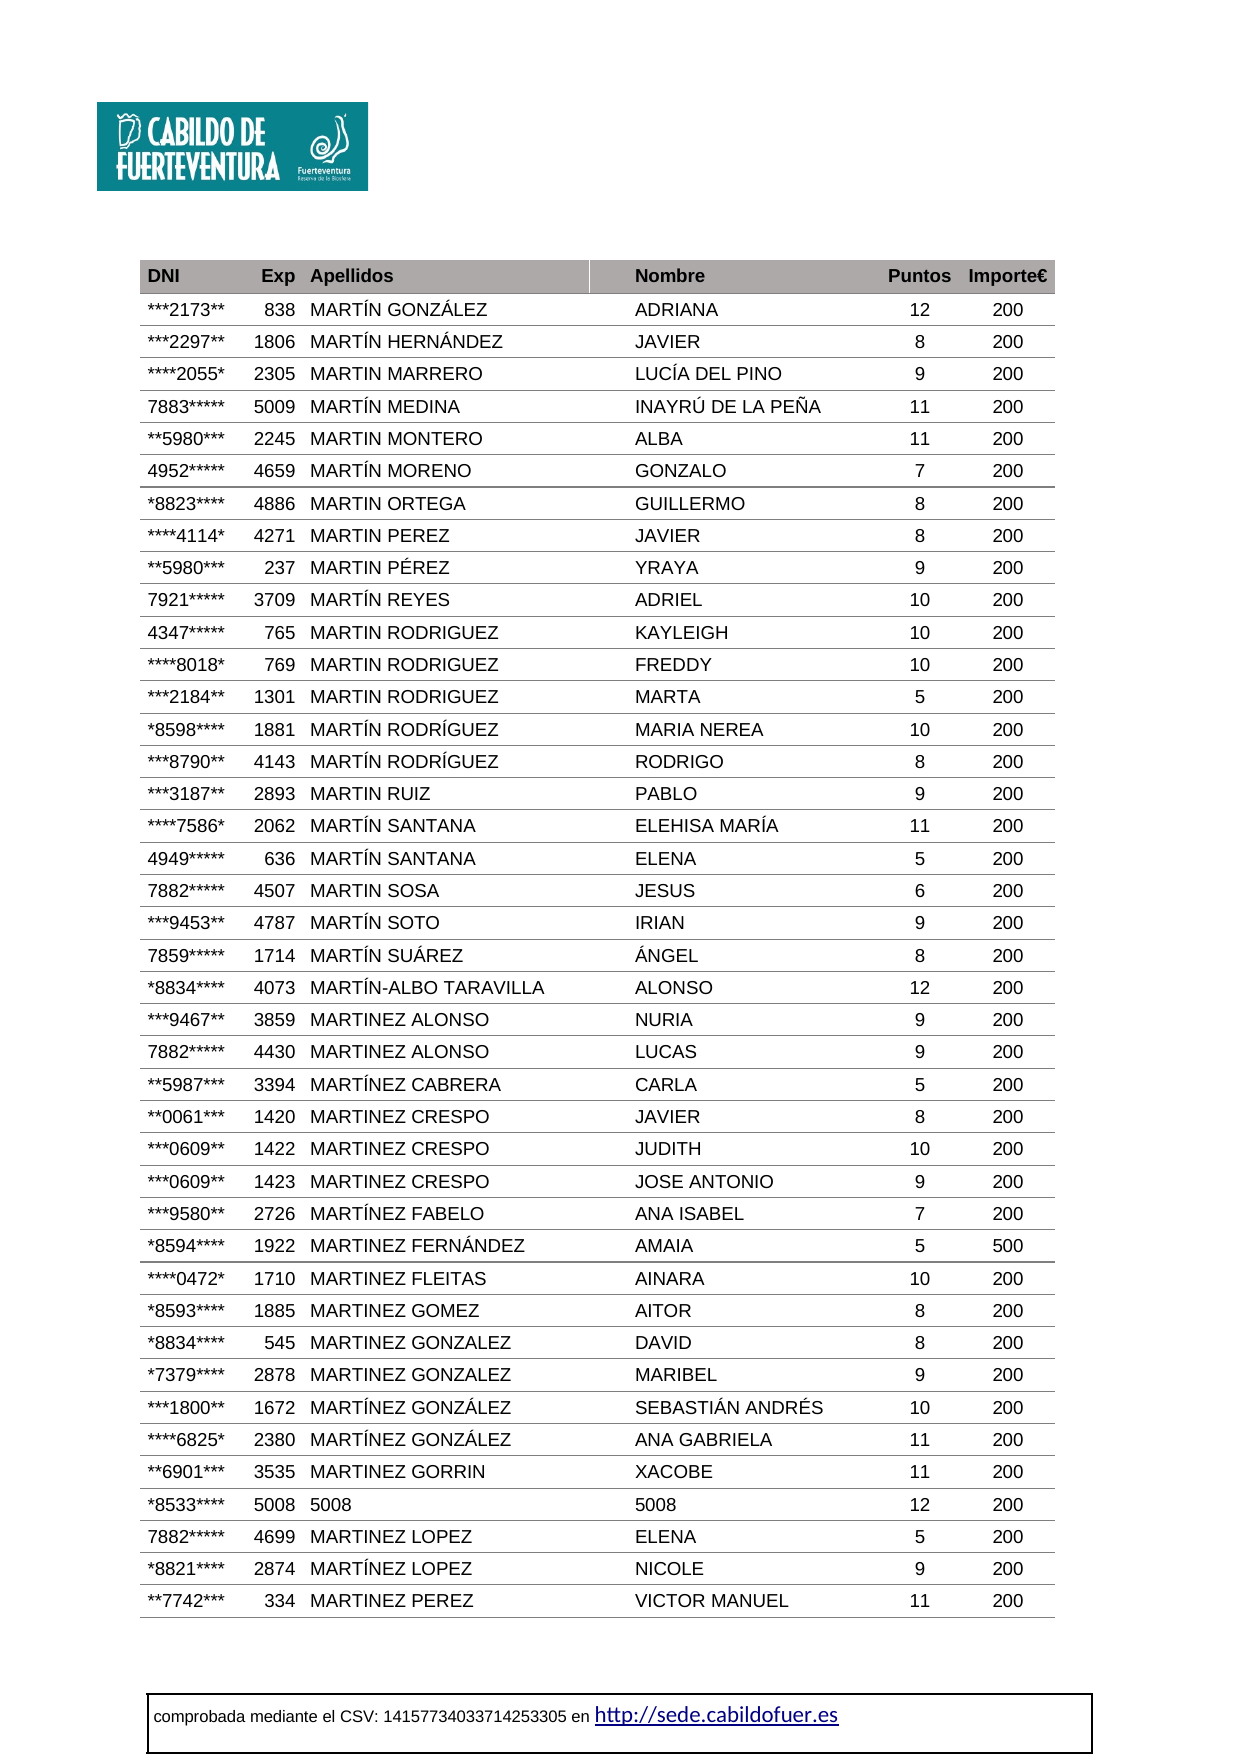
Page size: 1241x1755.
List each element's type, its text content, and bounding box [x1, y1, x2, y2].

table_cell 10 [856, 617, 960, 648]
table_cell 11 [856, 1585, 960, 1617]
table_cell JAVIER [590, 326, 856, 357]
table_cell MARTÍN HERNÁNDEZ [303, 326, 589, 357]
table_cell 200 [960, 391, 1055, 422]
table_cell 200 [960, 1424, 1055, 1455]
table_cell 9 [856, 552, 960, 583]
table_cell 200 [960, 1036, 1055, 1068]
table_cell 200 [960, 1585, 1055, 1617]
table_cell MARTINEZ ALONSO [303, 1036, 589, 1068]
table_cell *7379**** [140, 1359, 240, 1391]
table_cell 11 [856, 391, 960, 422]
table_cell KAYLEIGH [590, 617, 856, 648]
table_cell 200 [960, 746, 1055, 777]
table_cell 5009 [240, 391, 303, 422]
table_cell **5980*** [140, 423, 240, 454]
table_header Importe€ [960, 260, 1055, 293]
table_cell 9 [856, 1359, 960, 1391]
table_cell 200 [960, 810, 1055, 842]
table_cell ***0609** [140, 1166, 240, 1197]
table_cell 9 [856, 1036, 960, 1068]
table_cell 545 [240, 1327, 303, 1358]
table_cell MARTÍN RODRÍGUEZ [303, 746, 589, 777]
table_cell MARTIN PÉREZ [303, 552, 589, 583]
table_cell 11 [856, 810, 960, 842]
table_cell MARTÍNEZ GONZÁLEZ [303, 1392, 589, 1423]
table_cell MARTINEZ GONZALEZ [303, 1359, 589, 1391]
table_cell **5980*** [140, 552, 240, 583]
table_cell NURIA [590, 1004, 856, 1035]
table_cell 1423 [240, 1166, 303, 1197]
table_cell ADRIEL [590, 584, 856, 616]
table_cell MARTÍN SUÁREZ [303, 940, 589, 971]
table_cell MARTIN RODRIGUEZ [303, 681, 589, 712]
table_cell 2893 [240, 778, 303, 809]
table_cell INAYRÚ DE LA PEÑA [590, 391, 856, 422]
table_cell 3859 [240, 1004, 303, 1035]
table_cell MARTINEZ CRESPO [303, 1133, 589, 1164]
table_cell MARTIN PEREZ [303, 520, 589, 551]
table_cell MARTINEZ ALONSO [303, 1004, 589, 1035]
table_cell MARIA NEREA [590, 714, 856, 745]
table_cell 2878 [240, 1359, 303, 1391]
table_cell 200 [960, 649, 1055, 680]
table_cell 1710 [240, 1263, 303, 1294]
table_cell 10 [856, 649, 960, 680]
table_cell 7882***** [140, 1521, 240, 1552]
table_cell 1922 [240, 1230, 303, 1261]
table_cell 7 [856, 1198, 960, 1229]
table_cell 11 [856, 1424, 960, 1455]
table_cell 200 [960, 584, 1055, 616]
table_cell MARTÍN SANTANA [303, 843, 589, 874]
table_cell 12 [856, 1489, 960, 1520]
table_cell MARTIN RUIZ [303, 778, 589, 809]
table_cell 1301 [240, 681, 303, 712]
table_cell 8 [856, 520, 960, 551]
table_cell MARTÍN REYES [303, 584, 589, 616]
table_cell ****0472* [140, 1263, 240, 1294]
table_cell ****2055* [140, 358, 240, 389]
table_cell 200 [960, 1263, 1055, 1294]
table_cell NICOLE [590, 1553, 856, 1584]
table_cell 5 [856, 843, 960, 874]
table_cell 4271 [240, 520, 303, 551]
table_cell 9 [856, 1004, 960, 1035]
table_cell 200 [960, 843, 1055, 874]
table_cell MARTÍN MORENO [303, 455, 589, 486]
table_cell 200 [960, 778, 1055, 809]
table_cell 8 [856, 1295, 960, 1326]
table_cell 7882***** [140, 875, 240, 906]
table_cell 1885 [240, 1295, 303, 1326]
table_cell 334 [240, 1585, 303, 1617]
table_cell YRAYA [590, 552, 856, 583]
table_cell MARTINEZ LOPEZ [303, 1521, 589, 1552]
table_cell MARTINEZ FLEITAS [303, 1263, 589, 1294]
table_cell 4787 [240, 907, 303, 938]
table_cell FREDDY [590, 649, 856, 680]
table_cell MARTÍNEZ FABELO [303, 1198, 589, 1229]
table_cell 200 [960, 520, 1055, 551]
table_cell 2874 [240, 1553, 303, 1584]
table_cell *8834**** [140, 1327, 240, 1358]
table_cell 5 [856, 1230, 960, 1261]
table_cell MARTÍN SANTANA [303, 810, 589, 842]
table_cell 9 [856, 1553, 960, 1584]
table_cell 3535 [240, 1456, 303, 1487]
table_cell MARTÍN-ALBO TARAVILLA [303, 972, 589, 1003]
table_header Nombre [590, 260, 856, 293]
table_cell ***8790** [140, 746, 240, 777]
table_cell 6 [856, 875, 960, 906]
table_cell 1420 [240, 1101, 303, 1132]
table_cell 237 [240, 552, 303, 583]
table_cell 5 [856, 681, 960, 712]
table_cell RODRIGO [590, 746, 856, 777]
table_cell 5 [856, 1069, 960, 1100]
table_cell ***0609** [140, 1133, 240, 1164]
table_cell ***9467** [140, 1004, 240, 1035]
table_cell 8 [856, 488, 960, 519]
table_cell SEBASTIÁN ANDRÉS [590, 1392, 856, 1423]
table_cell 4073 [240, 972, 303, 1003]
table_cell 200 [960, 455, 1055, 486]
table_cell 200 [960, 1101, 1055, 1132]
table_cell 200 [960, 1521, 1055, 1552]
table_cell 5 [856, 1521, 960, 1552]
table_cell PABLO [590, 778, 856, 809]
table_cell MARIBEL [590, 1359, 856, 1391]
table_cell GONZALO [590, 455, 856, 486]
table_cell MARTÍNEZ CABRERA [303, 1069, 589, 1100]
table_cell MARTINEZ GOMEZ [303, 1295, 589, 1326]
table_cell LUCÍA DEL PINO [590, 358, 856, 389]
table_cell MARTA [590, 681, 856, 712]
table_cell JOSE ANTONIO [590, 1166, 856, 1197]
table_cell MARTÍN GONZÁLEZ [303, 294, 589, 325]
table_cell 9 [856, 778, 960, 809]
table_cell 7882***** [140, 1036, 240, 1068]
table_cell 200 [960, 875, 1055, 906]
table_cell JAVIER [590, 1101, 856, 1132]
table_cell ****8018* [140, 649, 240, 680]
table_cell 200 [960, 907, 1055, 938]
table_header Exp [240, 260, 303, 293]
table_cell 4659 [240, 455, 303, 486]
table_cell *8593**** [140, 1295, 240, 1326]
table_cell 12 [856, 972, 960, 1003]
table_cell MARTINEZ CRESPO [303, 1101, 589, 1132]
table_cell ***9453** [140, 907, 240, 938]
table_cell 1881 [240, 714, 303, 745]
table_cell ****6825* [140, 1424, 240, 1455]
table_cell 3709 [240, 584, 303, 616]
table_cell ****7586* [140, 810, 240, 842]
table_cell 200 [960, 1359, 1055, 1391]
table_cell *8533**** [140, 1489, 240, 1520]
table_cell 769 [240, 649, 303, 680]
table_cell 4949***** [140, 843, 240, 874]
table_cell 5008 [303, 1489, 589, 1520]
table_cell 8 [856, 746, 960, 777]
table_cell MARTIN RODRIGUEZ [303, 617, 589, 648]
table_cell MARTÍN SOTO [303, 907, 589, 938]
table_cell 1806 [240, 326, 303, 357]
table_cell 1672 [240, 1392, 303, 1423]
table_cell AITOR [590, 1295, 856, 1326]
table_cell LUCAS [590, 1036, 856, 1068]
table_cell MARTÍNEZ LOPEZ [303, 1553, 589, 1584]
table_header Apellidos [303, 260, 589, 293]
table_cell *8823**** [140, 488, 240, 519]
table_cell ***2173** [140, 294, 240, 325]
table_cell 765 [240, 617, 303, 648]
table_cell 10 [856, 584, 960, 616]
table_cell *8834**** [140, 972, 240, 1003]
table_cell AMAIA [590, 1230, 856, 1261]
table_cell MARTIN MONTERO [303, 423, 589, 454]
table_cell 9 [856, 358, 960, 389]
table_cell **7742*** [140, 1585, 240, 1617]
table_cell 200 [960, 1004, 1055, 1035]
table_cell ELENA [590, 843, 856, 874]
table_cell MARTINEZ GONZALEZ [303, 1327, 589, 1358]
table_cell 11 [856, 423, 960, 454]
table_cell JESUS [590, 875, 856, 906]
table_cell 10 [856, 714, 960, 745]
table_cell VICTOR MANUEL [590, 1585, 856, 1617]
table_header DNI [140, 260, 240, 293]
table_cell ***3187** [140, 778, 240, 809]
table_cell 5008 [240, 1489, 303, 1520]
table_cell 2245 [240, 423, 303, 454]
table_cell MARTINEZ PEREZ [303, 1585, 589, 1617]
table_cell *8598**** [140, 714, 240, 745]
table_cell GUILLERMO [590, 488, 856, 519]
table_cell ***1800** [140, 1392, 240, 1423]
table_cell 200 [960, 617, 1055, 648]
table_cell ****4114* [140, 520, 240, 551]
table_cell 8 [856, 1327, 960, 1358]
table_cell 200 [960, 972, 1055, 1003]
table_cell ADRIANA [590, 294, 856, 325]
table_cell 500 [960, 1230, 1055, 1261]
table_cell *8821**** [140, 1553, 240, 1584]
table_cell 9 [856, 907, 960, 938]
table_cell MARTÍNEZ GONZÁLEZ [303, 1424, 589, 1455]
table_cell 200 [960, 1295, 1055, 1326]
table_cell ÁNGEL [590, 940, 856, 971]
table_cell 200 [960, 488, 1055, 519]
table_cell 10 [856, 1133, 960, 1164]
table_cell JUDITH [590, 1133, 856, 1164]
table_cell 11 [856, 1456, 960, 1487]
table_cell IRIAN [590, 907, 856, 938]
table_cell ANA GABRIELA [590, 1424, 856, 1455]
table_cell CARLA [590, 1069, 856, 1100]
table_cell 200 [960, 681, 1055, 712]
table_cell 200 [960, 552, 1055, 583]
table_cell 200 [960, 714, 1055, 745]
table_cell **5987*** [140, 1069, 240, 1100]
table_cell ANA ISABEL [590, 1198, 856, 1229]
table_cell ALBA [590, 423, 856, 454]
table_cell 4699 [240, 1521, 303, 1552]
table_cell 200 [960, 1489, 1055, 1520]
table_cell 8 [856, 1101, 960, 1132]
table_cell ***2184** [140, 681, 240, 712]
table_cell 7921***** [140, 584, 240, 616]
table_cell MARTIN MARRERO [303, 358, 589, 389]
table_cell 3394 [240, 1069, 303, 1100]
table_cell 7883***** [140, 391, 240, 422]
table_cell 7 [856, 455, 960, 486]
table_cell 200 [960, 1198, 1055, 1229]
table_cell 1422 [240, 1133, 303, 1164]
table_cell 4886 [240, 488, 303, 519]
table_cell 1714 [240, 940, 303, 971]
table_cell 8 [856, 940, 960, 971]
table_cell ***9580** [140, 1198, 240, 1229]
table_header Puntos [856, 260, 960, 293]
table_cell MARTIN ORTEGA [303, 488, 589, 519]
table_cell 200 [960, 940, 1055, 971]
table_cell AINARA [590, 1263, 856, 1294]
table_cell 8 [856, 326, 960, 357]
table_cell JAVIER [590, 520, 856, 551]
table_cell 636 [240, 843, 303, 874]
table_cell 200 [960, 1069, 1055, 1100]
table_cell 200 [960, 423, 1055, 454]
table_cell MARTINEZ GORRIN [303, 1456, 589, 1487]
table_cell MARTINEZ FERNÁNDEZ [303, 1230, 589, 1261]
table_cell MARTIN RODRIGUEZ [303, 649, 589, 680]
table_cell 200 [960, 1166, 1055, 1197]
table_cell 200 [960, 1327, 1055, 1358]
table_cell **6901*** [140, 1456, 240, 1487]
table_cell *8594**** [140, 1230, 240, 1261]
table_cell 2726 [240, 1198, 303, 1229]
table_cell 12 [856, 294, 960, 325]
table_cell 200 [960, 358, 1055, 389]
table_cell 9 [856, 1166, 960, 1197]
table_cell 2062 [240, 810, 303, 842]
table_cell 200 [960, 1392, 1055, 1423]
table_cell MARTIN SOSA [303, 875, 589, 906]
table_cell 200 [960, 1456, 1055, 1487]
table_cell 2305 [240, 358, 303, 389]
table_cell 838 [240, 294, 303, 325]
table_cell 4507 [240, 875, 303, 906]
table_cell MARTÍN MEDINA [303, 391, 589, 422]
table_cell 5008 [590, 1489, 856, 1520]
table_cell 4430 [240, 1036, 303, 1068]
table_cell 10 [856, 1392, 960, 1423]
table_cell 4143 [240, 746, 303, 777]
table_cell 4952***** [140, 455, 240, 486]
table_cell MARTÍN RODRÍGUEZ [303, 714, 589, 745]
table_cell 2380 [240, 1424, 303, 1455]
table_cell ***2297** [140, 326, 240, 357]
table_cell 200 [960, 1553, 1055, 1584]
table_cell 10 [856, 1263, 960, 1294]
table_cell 7859***** [140, 940, 240, 971]
table_cell MARTINEZ CRESPO [303, 1166, 589, 1197]
table_cell 200 [960, 326, 1055, 357]
table_cell ELEHISA MARÍA [590, 810, 856, 842]
table_cell DAVID [590, 1327, 856, 1358]
table_cell 200 [960, 294, 1055, 325]
table_cell ELENA [590, 1521, 856, 1552]
table_cell **0061*** [140, 1101, 240, 1132]
table_cell 200 [960, 1133, 1055, 1164]
table_cell XACOBE [590, 1456, 856, 1487]
table_cell ALONSO [590, 972, 856, 1003]
table_cell 4347***** [140, 617, 240, 648]
